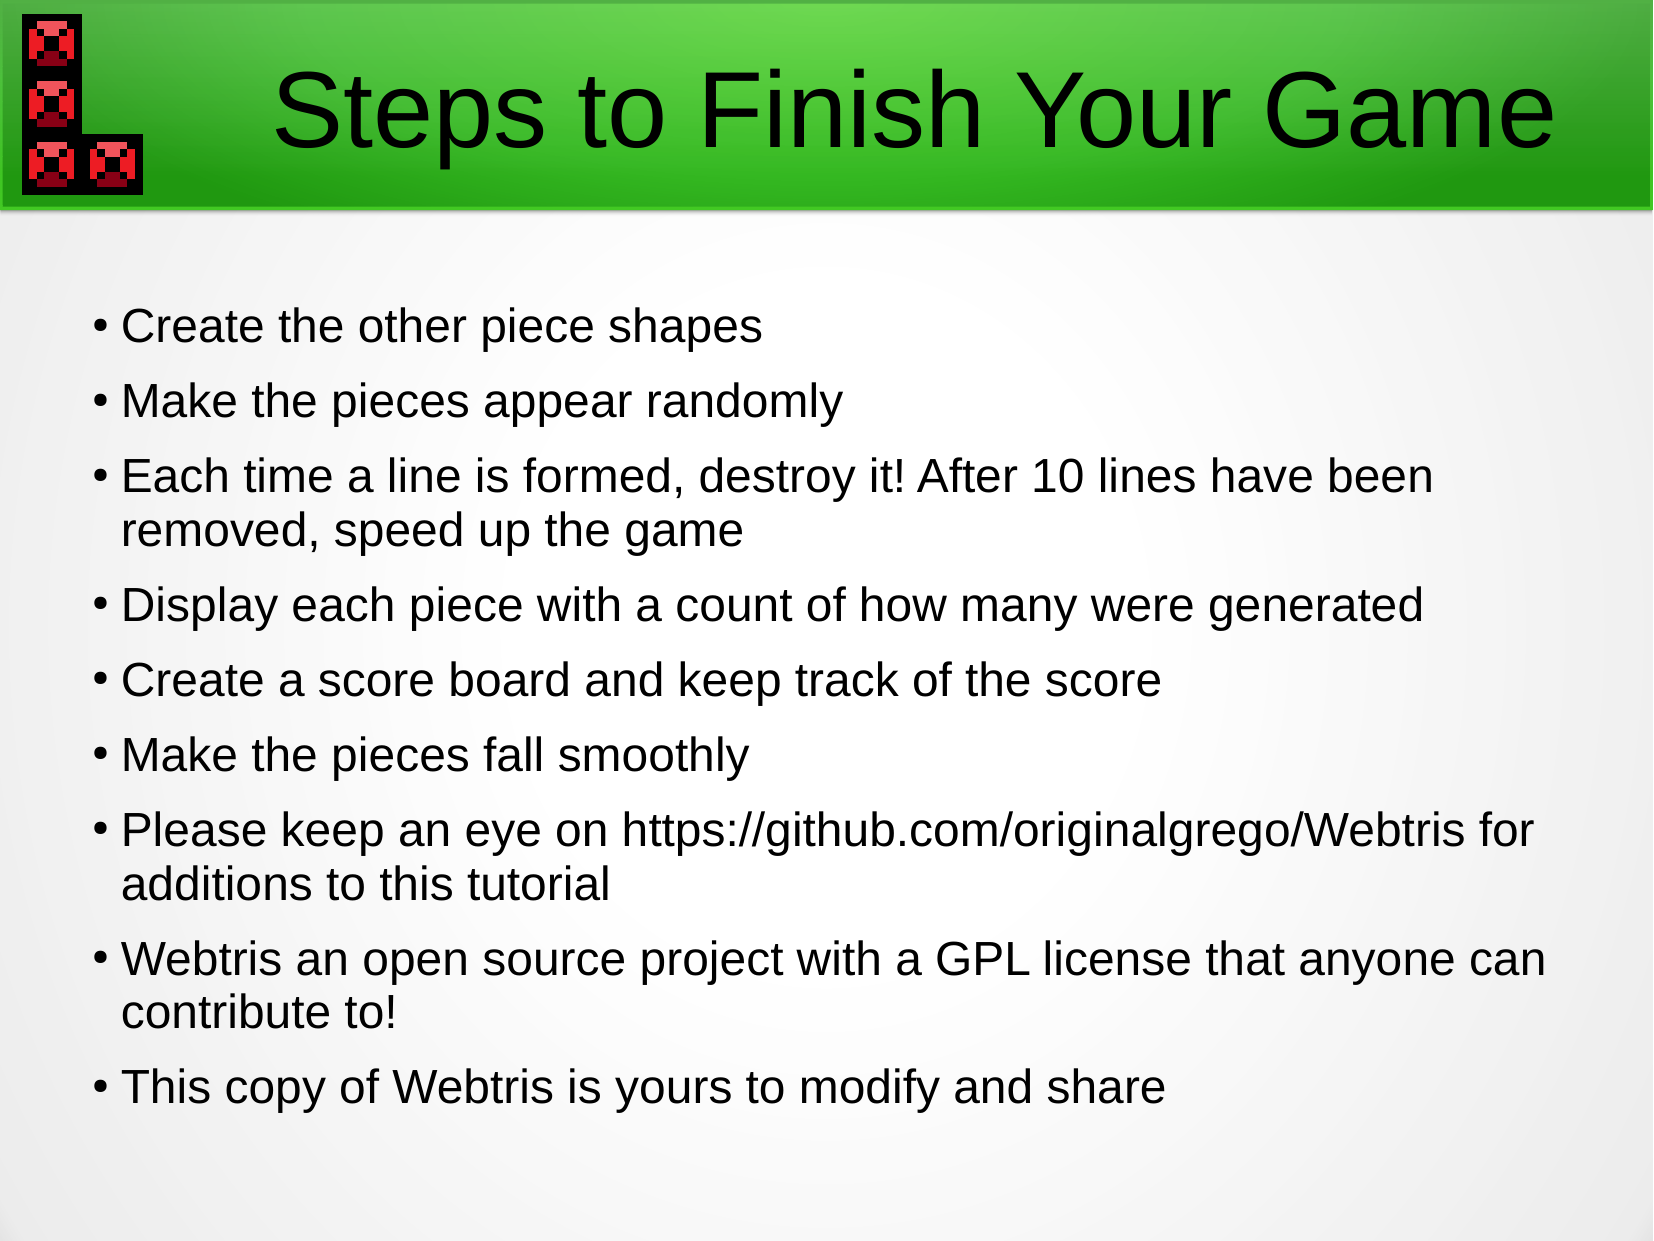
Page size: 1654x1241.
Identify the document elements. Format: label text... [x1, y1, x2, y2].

picture [22, 14, 143, 195]
title Steps to Finish Your Game [195, 30, 1636, 190]
list Create the other piece shapes Make the pieces appear randomly Each time a line is formed, destroy it! After 10 lines have been removed, speed up the game Display each piece with a count of how many were generated Create a score board and keep track of the score Make the pieces fall smoothly Please keep an eye on https://github.com/originalgrego/Webtris for additions to this tutorial Webtris an open source project with a GPL license that anyone can contribute to! This copy of Webtris is yours to modify and share [82, 299, 1571, 1126]
